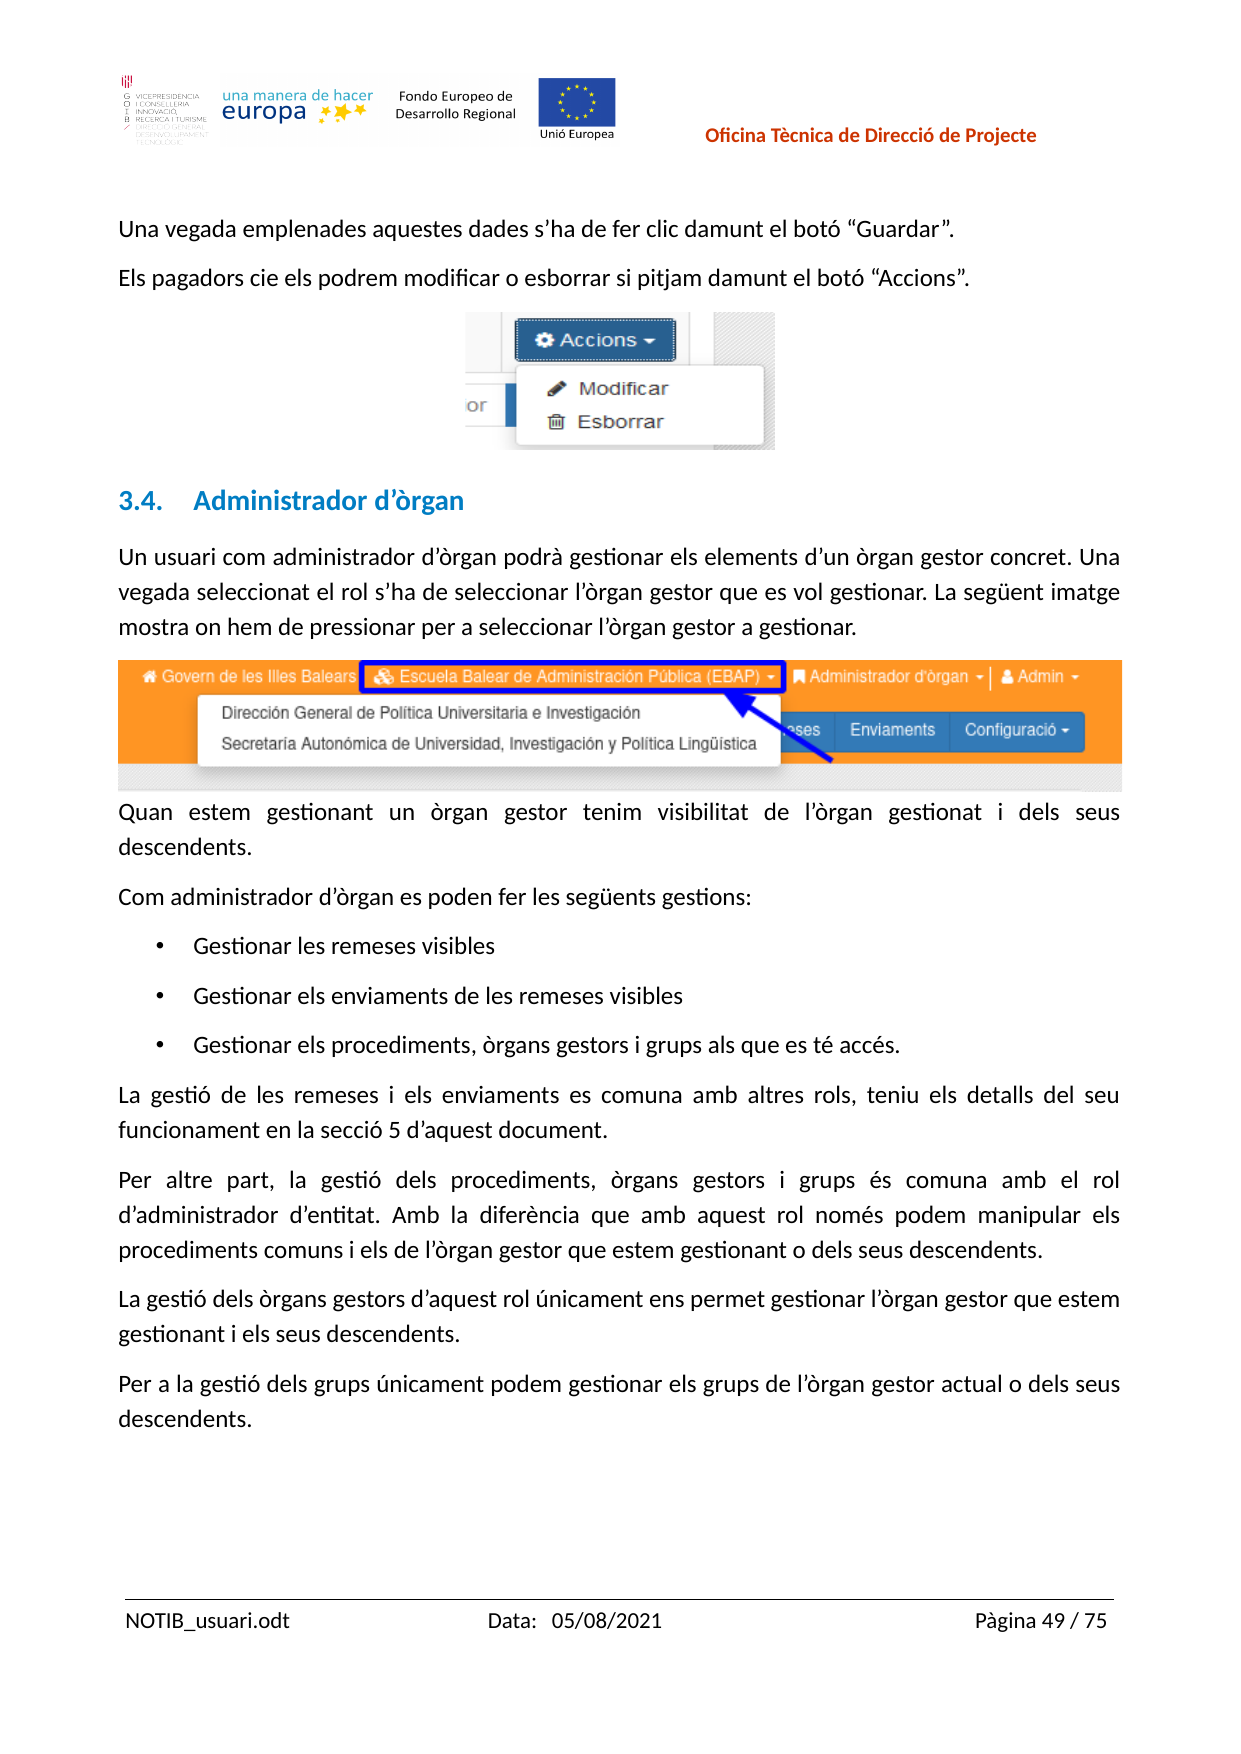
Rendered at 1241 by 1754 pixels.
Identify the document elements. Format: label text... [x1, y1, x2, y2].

text Com administrador d’òrgan es poden fer les següents gestions: [118, 881, 1122, 911]
list Gestionar els enviaments de les remeses visibles [156, 980, 1122, 1011]
text La gestió dels òrgans gestors d’aquest rol únicament ens permet gestionar l’òrgan gestor que estem gestionant i els seus descendents. [118, 1283, 1122, 1349]
picture [219, 73, 621, 147]
text Una vegada emplenades aquestes dades s’ha de fer clic damunt el botó “Guardar”. [118, 213, 1122, 243]
list Gestionar els procediments, òrgans gestors i grups als que es té accés. [156, 1030, 1122, 1060]
picture [118, 73, 213, 147]
picture [465, 312, 775, 450]
text La gestió de les remeses i els enviaments es comuna amb altres rols, teniu els detalls del seu funcionament en la secció 5 d’aquest document. [118, 1079, 1122, 1145]
picture [118, 660, 1123, 792]
text Un usuari com administrador d’òrgan podrà gestionar els elements d’un òrgan gestor concret. Una vegada seleccionat el rol s’ha de seleccionar l’òrgan gestor que es vol gestionar. La següent imatge mostra on hem de pressionar per a seleccionar l’òrgan gestor a gestionar. [118, 541, 1122, 641]
text Quan estem gestionant un òrgan gestor tenim visibilitat de l’òrgan gestionat i dels seus descendents. [118, 792, 1122, 862]
subtitle Administrador d’òrgan [118, 482, 1122, 517]
list Gestionar les remeses visibles [156, 931, 1122, 961]
text Els pagadors cie els podrem modificar o esborrar si pitjam damunt el botó “Accions”. [118, 263, 1122, 293]
text Per altre part, la gestió dels procediments, òrgans gestors i grups és comuna amb el rol d’administrador d’entitat. Amb la diferència que amb aquest rol només podem manipular els procediments comuns i els de l’òrgan gestor que estem gestionant o dels seus descendents. [118, 1164, 1122, 1264]
text Per a la gestió dels grups únicament podem gestionar els grups de l’òrgan gestor actual o dels seus descendents. [118, 1368, 1122, 1433]
